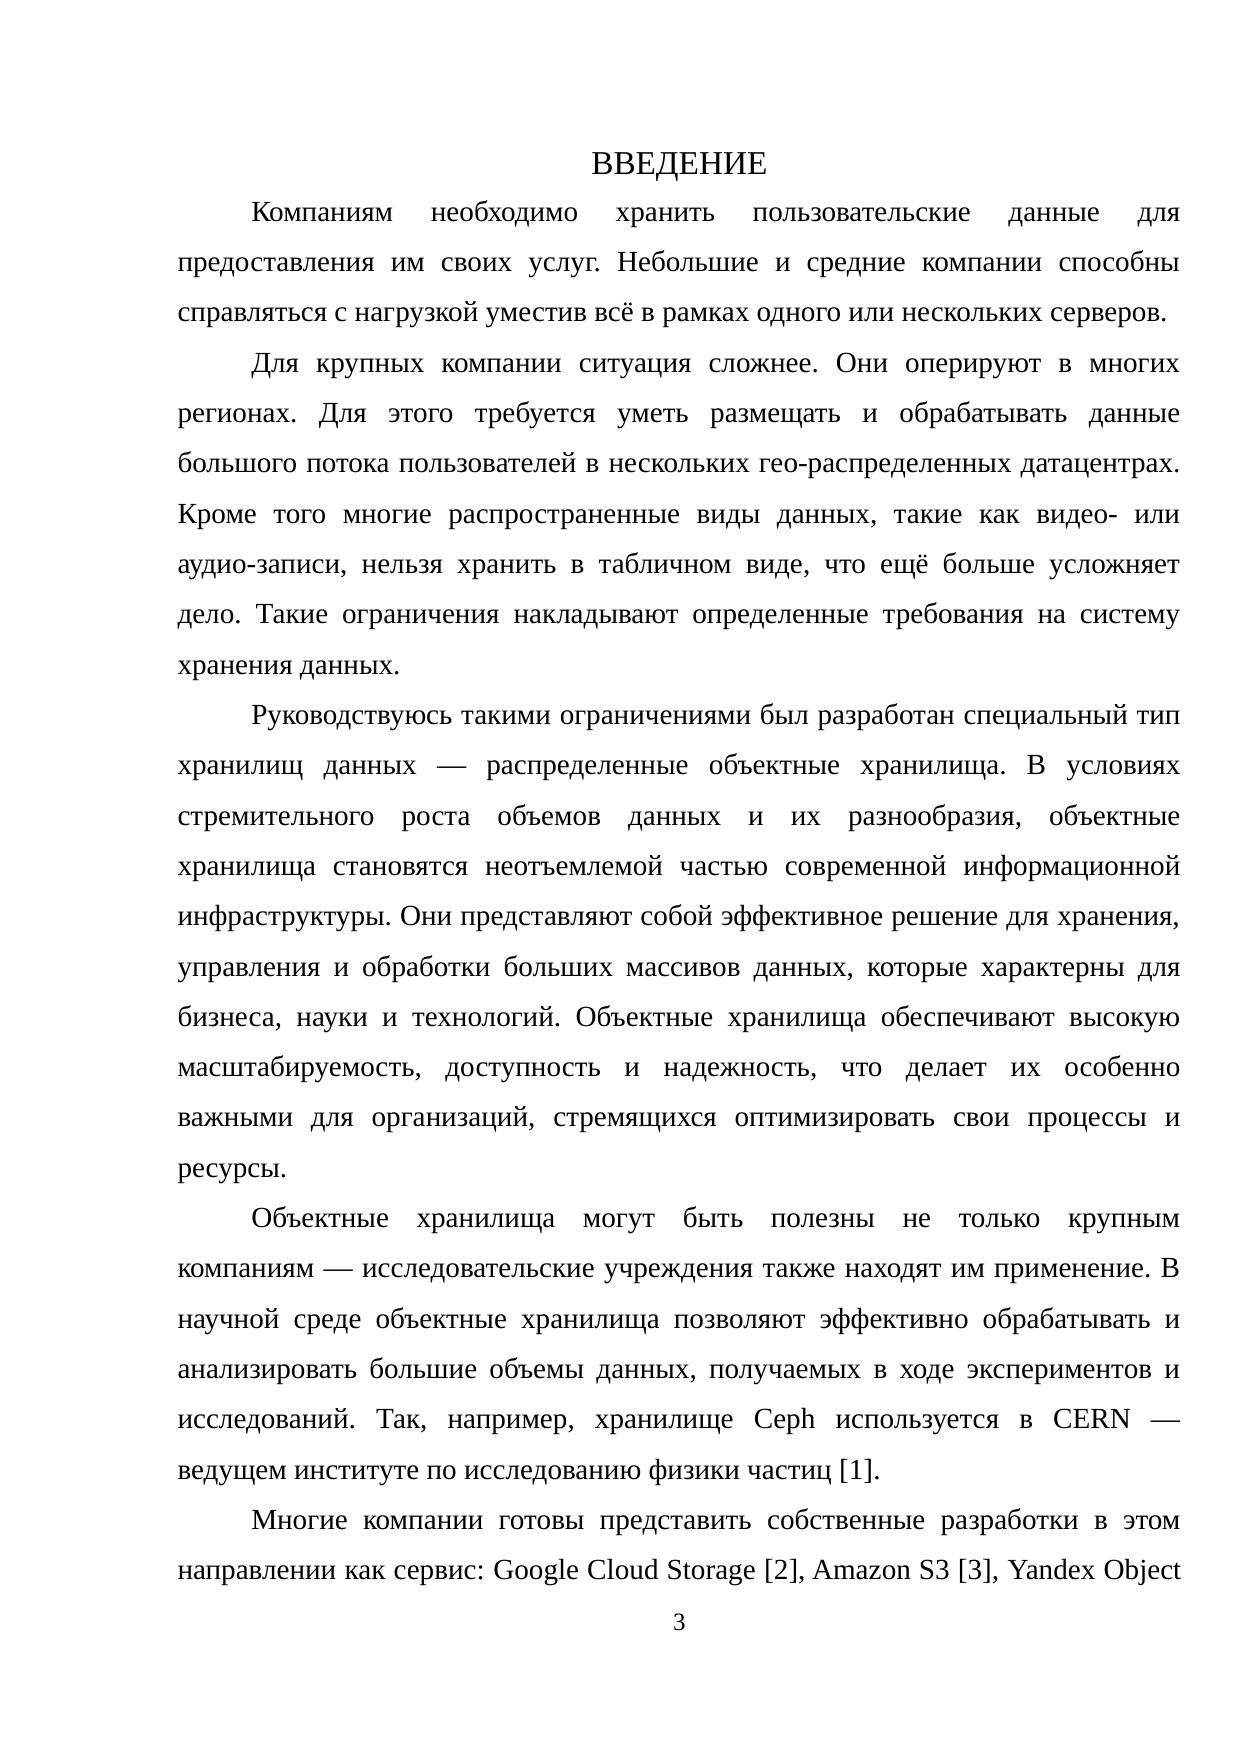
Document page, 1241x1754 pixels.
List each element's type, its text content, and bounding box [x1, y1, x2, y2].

text Компаниям необходимо хранить пользовательские данные для предоставления им своих услуг. Небольшие и средние компании способны справляться с нагрузкой уместив всё в рамках одного или нескольких серверов. [177, 194, 1181, 328]
text Многие компании готовы представить собственные разработки в этом направлении как сервис: Google Cloud Storage [2], Amazon S3 [3], Yandex Object [177, 1502, 1181, 1586]
text Руководствуюсь такими ограничениями был разработан специальный тип хранилищ данных — распределенные объектные хранилища. В условиях стремительного роста объемов данных и их разнообразия, объектные хранилища становятся неотъемлемой частью современной информационной инфраструктуры. Они представляют собой эффективное решение для хранения, управления и обработки больших массивов данных, которые характерны для бизнеса, науки и технологий. Объектные хранилища обеспечивают высокую масштабируемость, доступность и надежность, что делает их особенно важными для организаций, стремящихся оптимизировать свои процессы и ресурсы. [177, 697, 1181, 1183]
text Объектные хранилища могут быть полезны не только крупным компаниям — исследовательские учреждения также находят им применение. В научной среде объектные хранилища позволяют эффективно обрабатывать и анализировать большие объемы данных, получаемых в ходе экспериментов и исследований. Так, например, хранилище Ceph используется в CERN — ведущем институте по исследованию физики частиц [1]. [177, 1200, 1181, 1485]
subtitle ВВЕДЕНИЕ [177, 143, 1181, 181]
text Для крупных компании ситуация сложнее. Они оперируют в многих регионах. Для этого требуется уметь размещать и обрабатывать данные большого потока пользователей в нескольких гео-распределенных датацентрах. Кроме того многие распространенные виды данных, такие как видео- или аудио-записи, нельзя хранить в табличном виде, что ещё больше усложняет дело. Такие ограничения накладывают определенные требования на систему хранения данных. [177, 345, 1181, 680]
